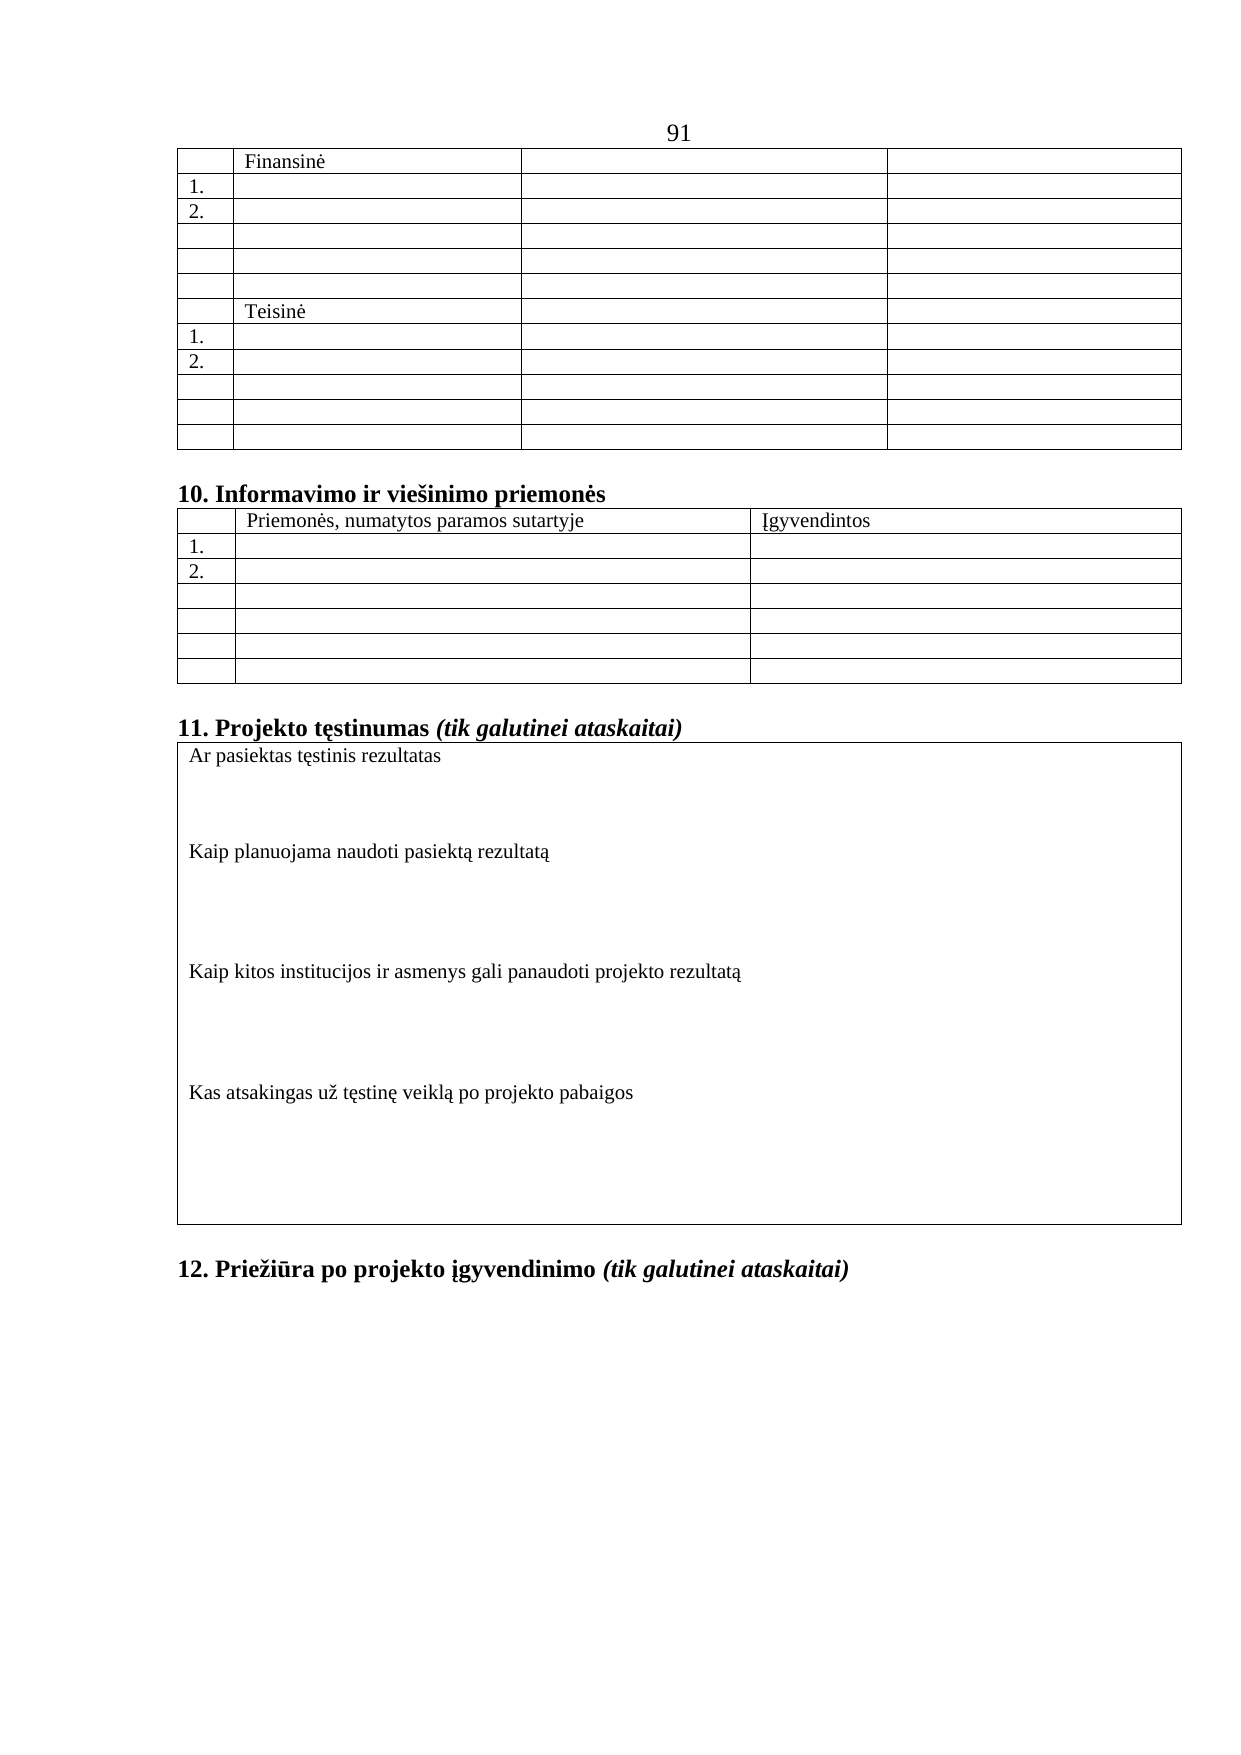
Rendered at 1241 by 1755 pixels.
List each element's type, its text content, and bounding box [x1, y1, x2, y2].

table_cell [888, 199, 1181, 223]
table_cell [751, 609, 1181, 633]
table_cell [888, 224, 1181, 248]
table_cell Teisinė [234, 299, 521, 323]
table_cell [888, 149, 1181, 173]
table_cell [751, 584, 1181, 608]
table_cell 1. [178, 174, 233, 198]
table_cell [234, 224, 521, 248]
table_cell [234, 199, 521, 223]
table_cell [522, 400, 887, 424]
table_cell [236, 534, 750, 558]
table_cell [234, 174, 521, 198]
table_cell [522, 274, 887, 298]
table_cell 2. [178, 559, 235, 583]
text 10. Informavimo ir viešinimo priemonės [177, 479, 1181, 507]
table_cell [236, 584, 750, 608]
table_cell [236, 559, 750, 583]
table_cell [522, 350, 887, 373]
table_cell [888, 350, 1181, 373]
table_cell [888, 400, 1181, 424]
table_header Priemonės, numatytos paramos sutartyje [236, 509, 750, 532]
table_cell [522, 425, 887, 449]
table_cell [178, 659, 235, 683]
table_cell [178, 224, 233, 248]
table_cell [234, 375, 521, 399]
table_cell [234, 400, 521, 424]
text 11. Projekto tęstinumas (tik galutinei ataskaitai) [177, 713, 1181, 742]
table_cell [751, 534, 1181, 558]
table_cell [888, 324, 1181, 348]
table_cell [178, 425, 233, 449]
table_cell [522, 149, 887, 173]
text 12. Priežiūra po projekto įgyvendinimo (tik galutinei ataskaitai) [177, 1254, 1181, 1282]
table_cell [888, 299, 1181, 323]
table_cell [888, 249, 1181, 273]
table_cell 2. [178, 350, 233, 373]
table_cell [178, 149, 233, 173]
table_cell [234, 274, 521, 298]
table_cell 1. [178, 324, 233, 348]
table_cell 1. [178, 534, 235, 558]
table_cell [236, 634, 750, 658]
table_cell [234, 350, 521, 373]
table_header [178, 509, 235, 532]
table_cell [178, 299, 233, 323]
table_cell [178, 609, 235, 633]
table_cell [522, 375, 887, 399]
table_cell [234, 425, 521, 449]
table_cell [751, 634, 1181, 658]
table_cell [522, 299, 887, 323]
table_cell [522, 249, 887, 273]
table_cell [178, 634, 235, 658]
table_cell [178, 249, 233, 273]
table_cell [178, 400, 233, 424]
table_header Įgyvendintos [751, 509, 1181, 532]
table_cell [234, 249, 521, 273]
table_cell [888, 274, 1181, 298]
table_cell 2. [178, 199, 233, 223]
table_cell [888, 174, 1181, 198]
table_cell [522, 174, 887, 198]
table_header Ar pasiektas tęstinis rezultatas Kaip planuojama naudoti pasiektą rezultatą Kaip kitos institucijos ir asmenys gali panaudoti projekto rezultatą Kas atsakingas už tęstinę veiklą po projekto pabaigos [178, 743, 1181, 1224]
table_cell [888, 425, 1181, 449]
table_cell [178, 584, 235, 608]
table_cell [522, 199, 887, 223]
table_cell [751, 559, 1181, 583]
table_cell [522, 224, 887, 248]
table_cell [236, 659, 750, 683]
table_cell [888, 375, 1181, 399]
table_cell [236, 609, 750, 633]
table_cell [234, 324, 521, 348]
table_cell [751, 659, 1181, 683]
table_cell [522, 324, 887, 348]
table_cell Finansinė [234, 149, 521, 173]
table_cell [178, 375, 233, 399]
table_cell [178, 274, 233, 298]
